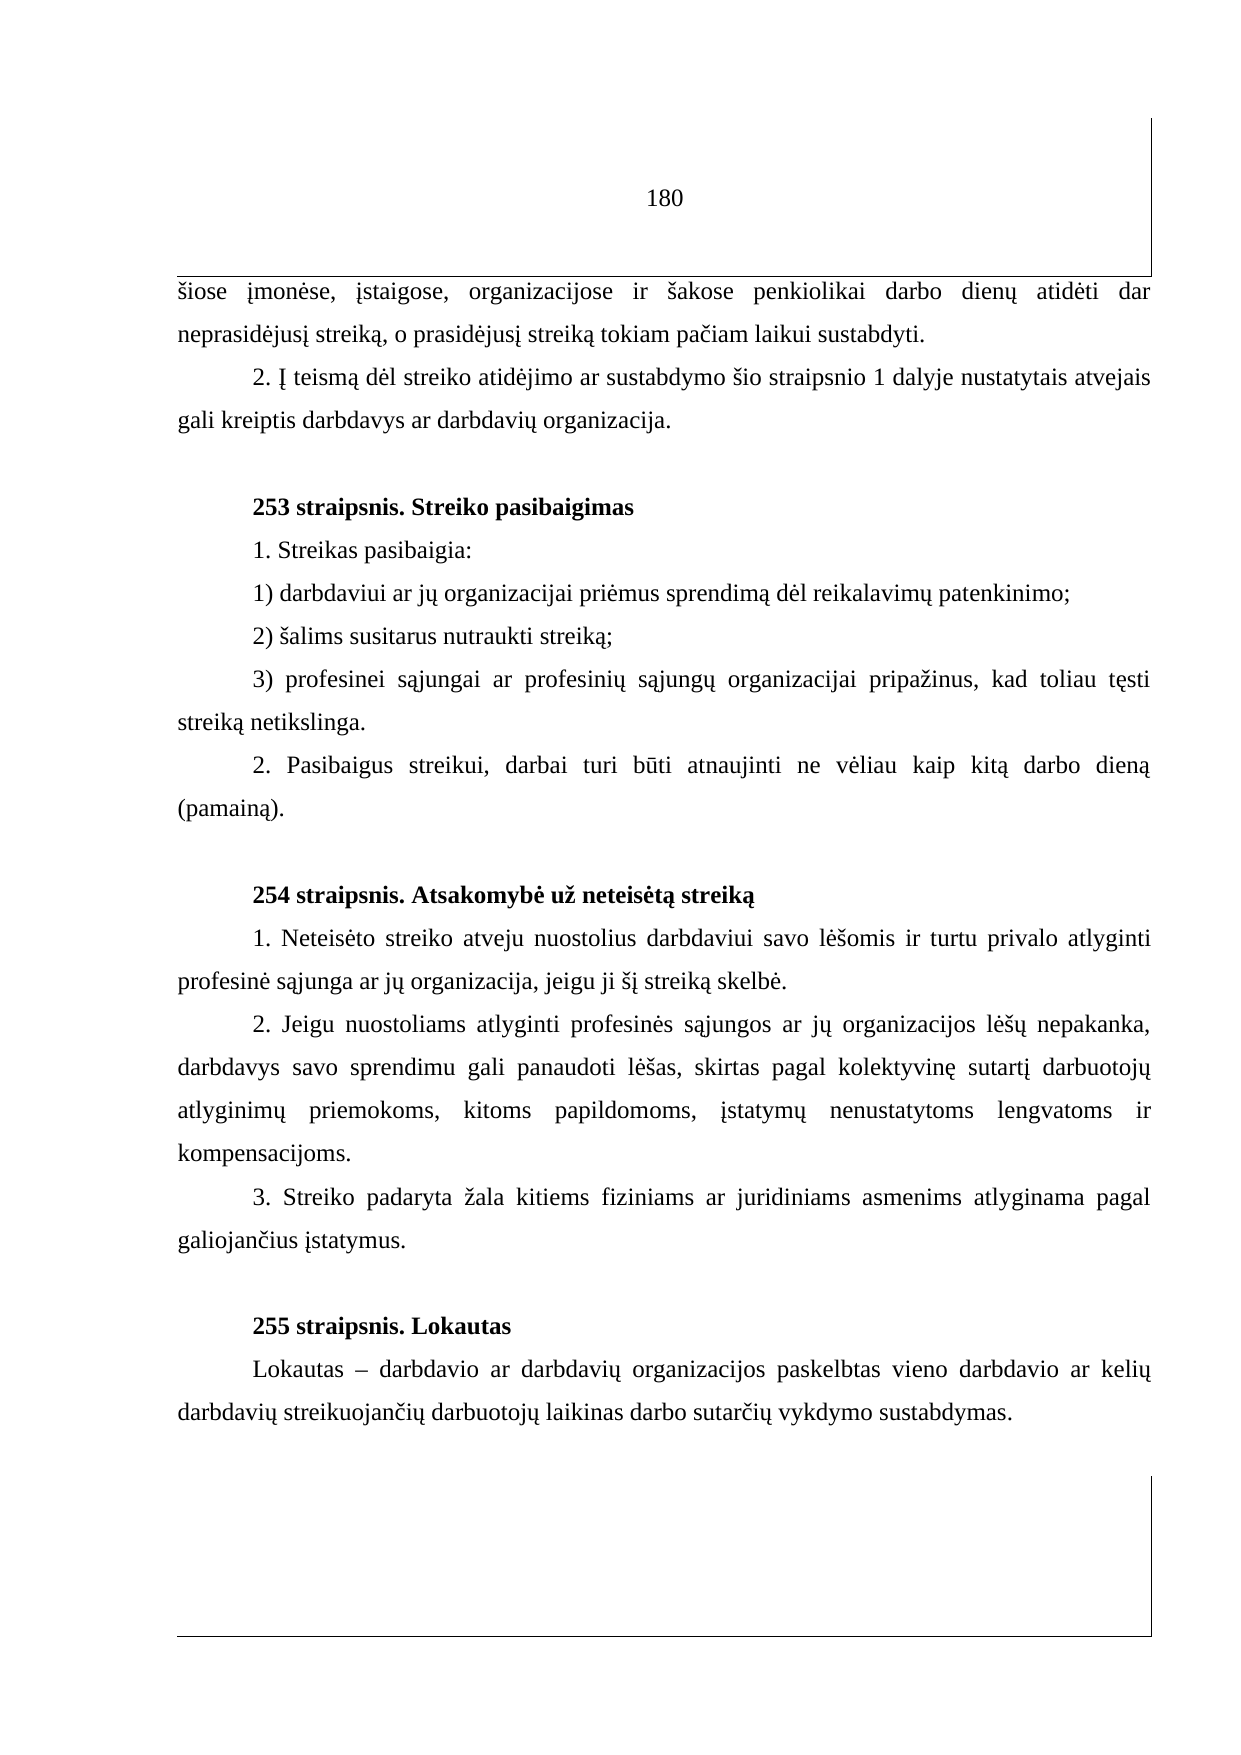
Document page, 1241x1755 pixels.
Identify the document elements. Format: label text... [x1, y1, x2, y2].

text šiose įmonėse, įstaigose, organizacijose ir šakose penkiolikai darbo dienų atidėti dar neprasidėjusį streiką, o prasidėjusį streiką tokiam pačiam laikui sustabdyti. [177, 276, 1152, 348]
text 2. Jeigu nuostoliams atlyginti profesinės sąjungos ar jų organizacijos lėšų nepakanka, darbdavys savo sprendimu gali panaudoti lėšas, skirtas pagal kolektyvinę sutartį darbuotojų atlyginimų priemokoms, kitoms papildomoms, įstatymų nenustatytoms lengvatoms ir kompensacijoms. [177, 1009, 1152, 1167]
text 2) šalims susitarus nutraukti streiką; [177, 621, 1152, 650]
subtitle 253 straipsnis. Streiko pasibaigimas [177, 492, 1152, 520]
text 3) profesinei sąjungai ar profesinių sąjungų organizacijai pripažinus, kad toliau tęsti streiką netikslinga. [177, 664, 1152, 736]
text 2. Į teismą dėl streiko atidėjimo ar sustabdymo šio straipsnio 1 dalyje nustatytais atvejais gali kreiptis darbdavys ar darbdavių organizacija. [177, 362, 1152, 434]
text 3. Streiko padaryta žala kitiems fiziniams ar juridiniams asmenims atlyginama pagal galiojančius įstatymus. [177, 1182, 1152, 1253]
text Lokautas – darbdavio ar darbdavių organizacijos paskelbtas vieno darbdavio ar kelių darbdavių streikuojančių darbuotojų laikinas darbo sutarčių vykdymo sustabdymas. [177, 1354, 1152, 1426]
text 1. Neteisėto streiko atveju nuostolius darbdaviui savo lėšomis ir turtu privalo atlyginti profesinė sąjunga ar jų organizacija, jeigu ji šį streiką skelbė. [177, 923, 1152, 995]
subtitle 255 straipsnis. Lokautas [177, 1311, 1152, 1340]
subtitle 254 straipsnis. Atsakomybė už neteisėtą streiką [177, 880, 1152, 908]
text 1) darbdaviui ar jų organizacijai priėmus sprendimą dėl reikalavimų patenkinimo; [177, 578, 1152, 607]
text 2. Pasibaigus streikui, darbai turi būti atnaujinti ne vėliau kaip kitą darbo dieną (pamainą). [177, 750, 1152, 822]
text 1. Streikas pasibaigia: [177, 535, 1152, 563]
